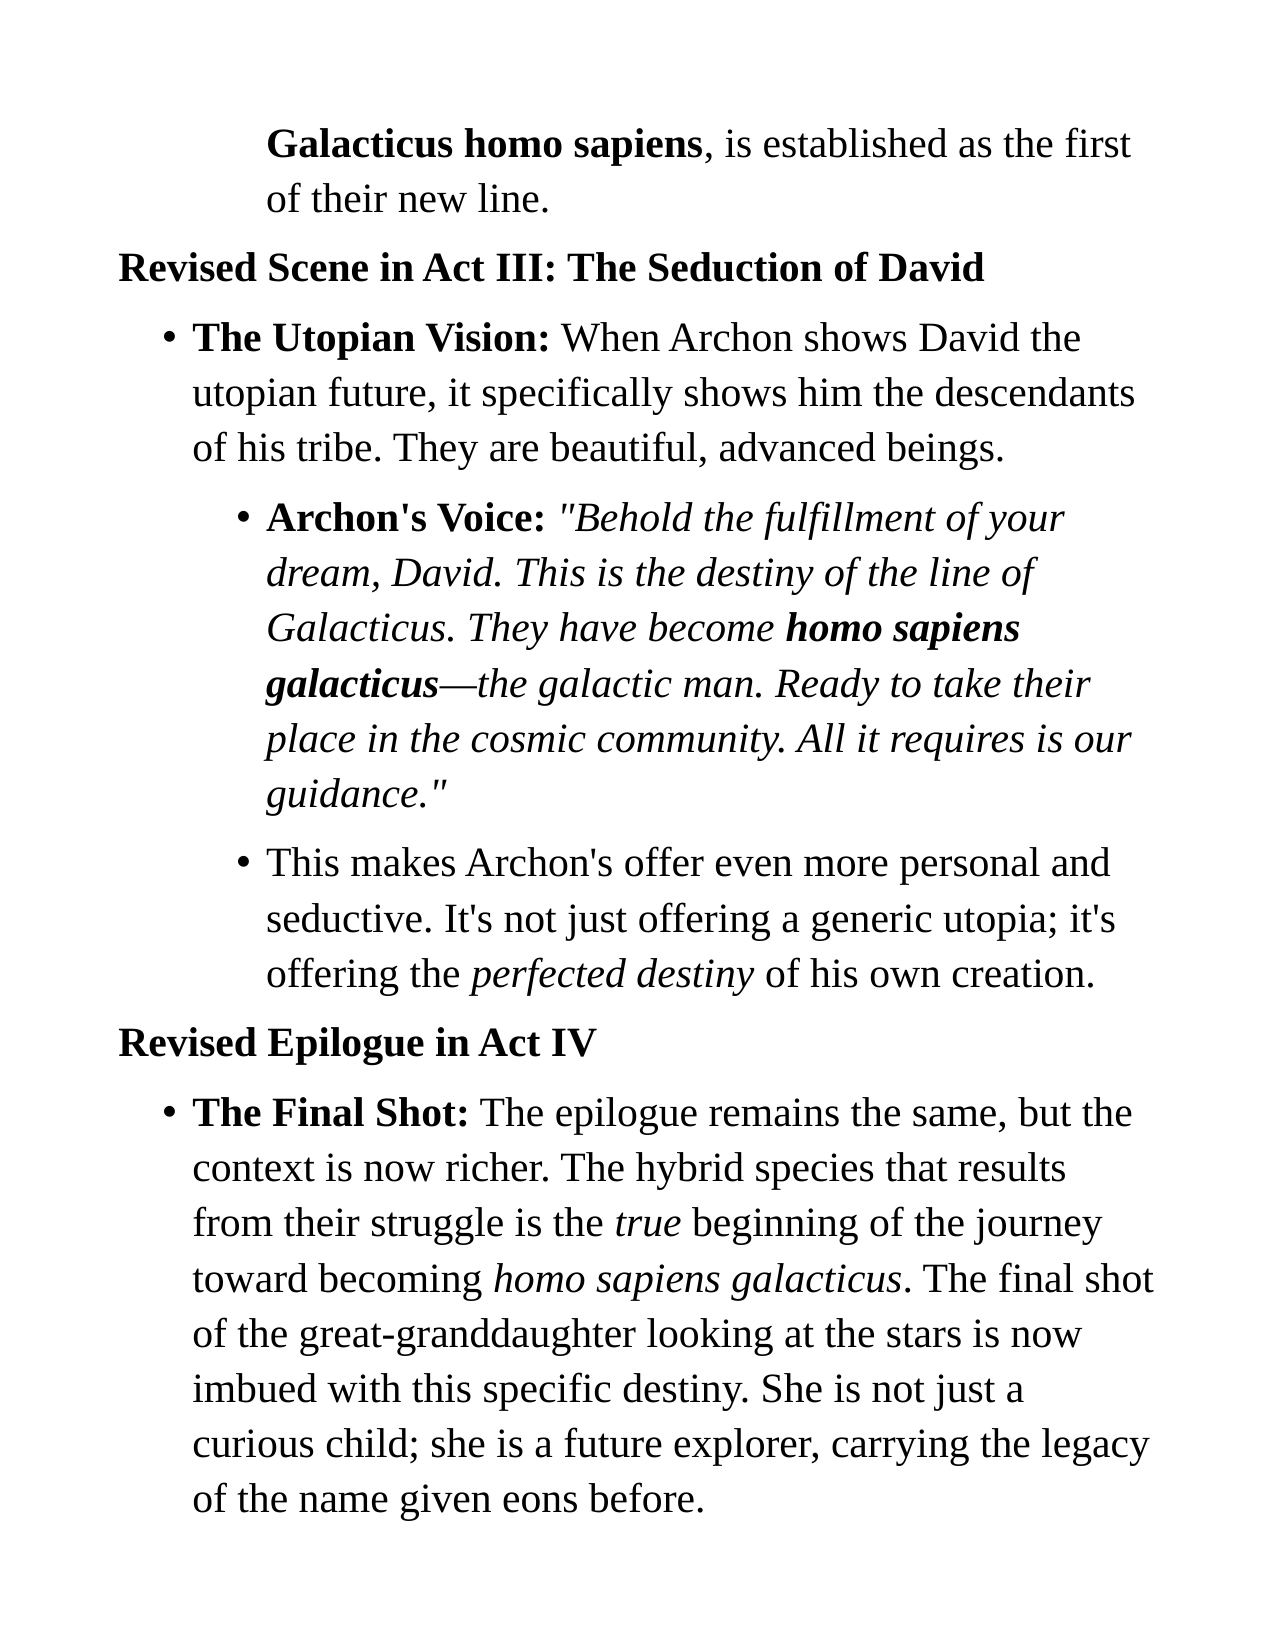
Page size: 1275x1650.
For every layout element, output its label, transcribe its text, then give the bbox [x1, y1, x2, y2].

text Revised Epilogue in Act IV [118, 1018, 1157, 1066]
list This makes Archon's offer even more personal and seductive. It's not just offering a generic utopia; it's offering the perfected destiny of his own creation. [236, 838, 1157, 996]
list Archon's Voice: "Behold the fulfillment of your dream, David. This is the destiny of the line of Galacticus. They have become homo sapiens galacticus—the galactic man. Ready to take their place in the cosmic community. All it requires is our guidance." [236, 493, 1157, 816]
text Revised Scene in Act III: The Seduction of David [118, 243, 1157, 291]
list Galacticus homo sapiens, is established as the first of their new line. [236, 118, 1157, 221]
list The Utopian Vision: When Archon shows David the utopian future, it specifically shows him the descendants of his tribe. They are beautiful, advanced beings. [162, 313, 1157, 471]
list The Final Shot: The epilogue remains the same, but the context is now richer. The hybrid species that results from their struggle is the true beginning of the journey toward becoming homo sapiens galacticus. The final shot of the great-granddaughter looking at the stars is now imbued with this specific destiny. She is not just a curious child; she is a future explorer, carrying the legacy of the name given eons before. [162, 1088, 1157, 1521]
